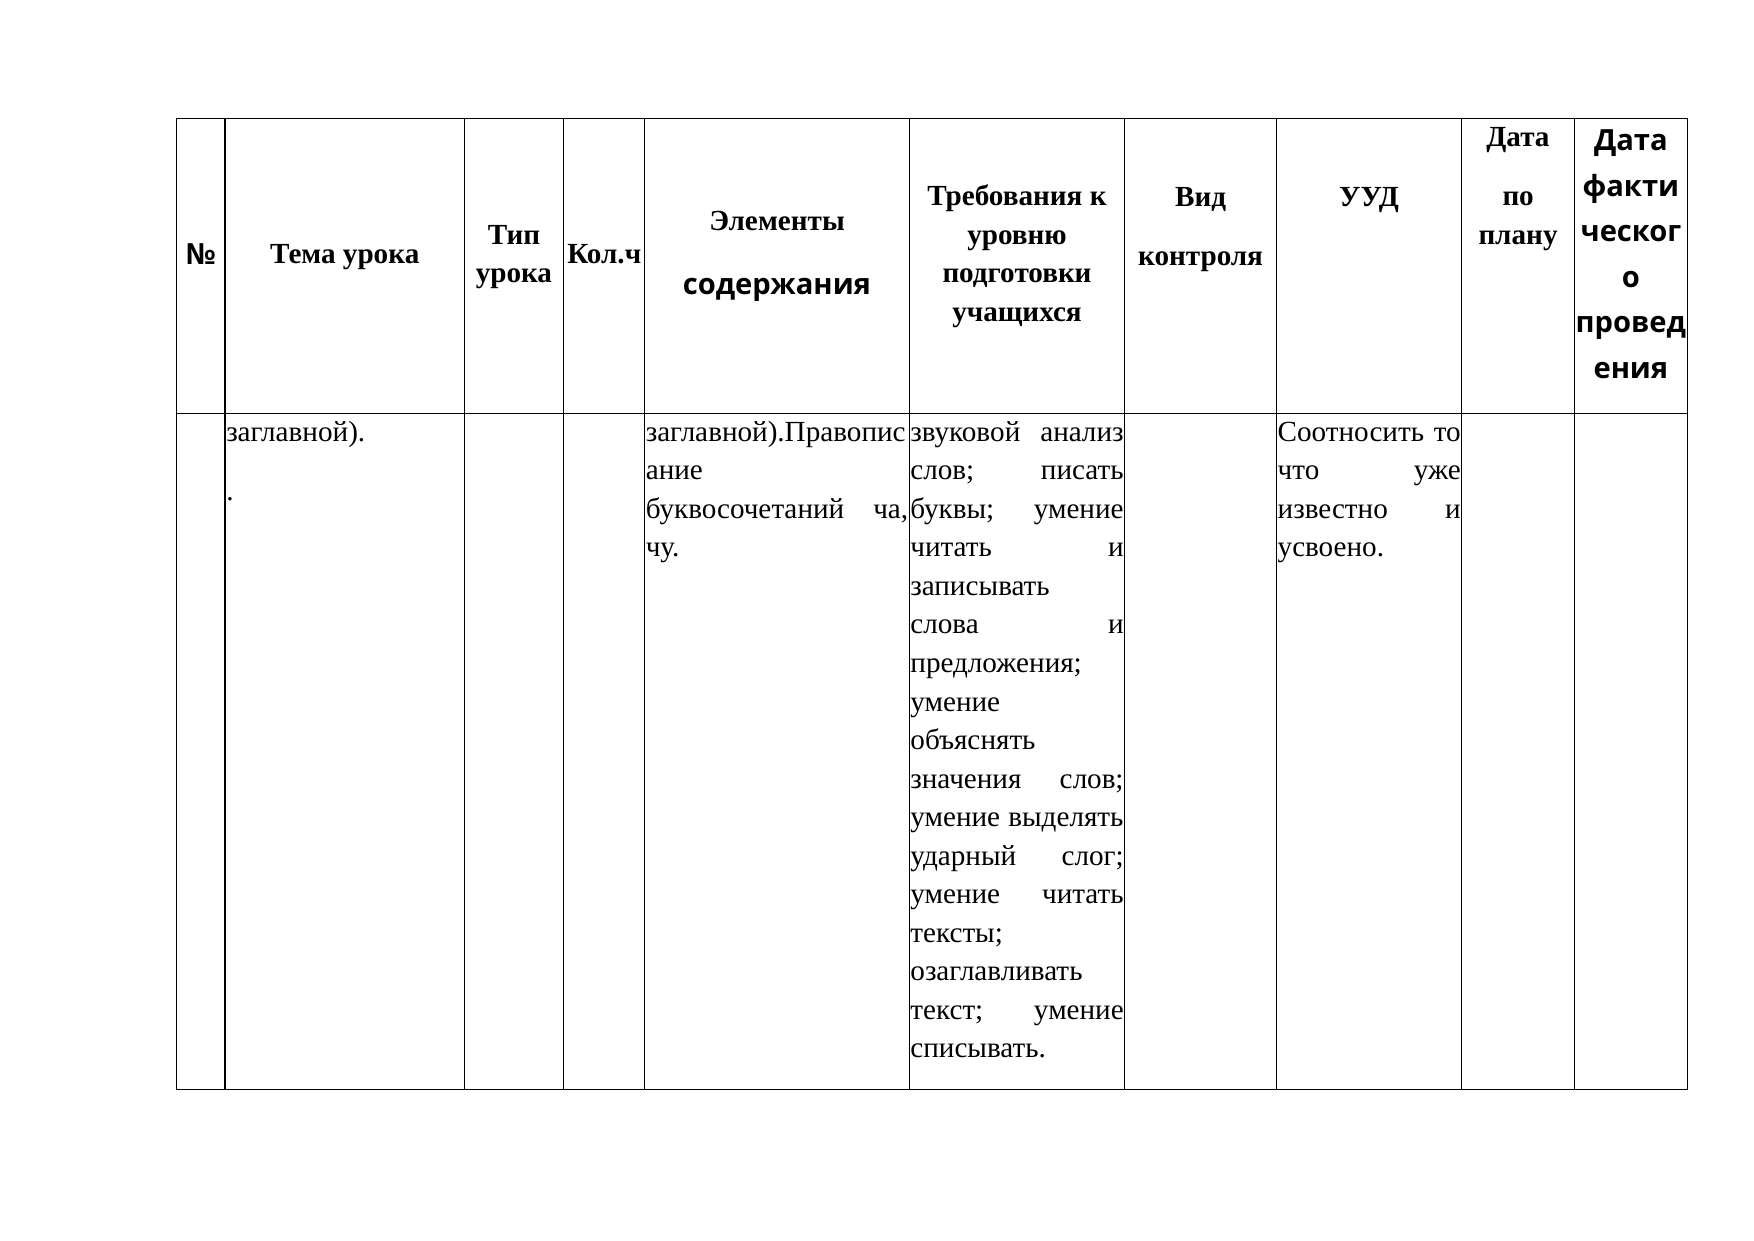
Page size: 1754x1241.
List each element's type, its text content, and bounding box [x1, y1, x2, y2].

table_header № [177, 119, 224, 413]
table_header Дата фактического проведения [1575, 119, 1687, 413]
table_cell звуковой анализ слов; писать буквы; умение читать и записывать слова и предложения; умение объяснять значения слов; умение выделять ударный слог; умение читать тексты; озаглавливать текст; умение списывать. [910, 414, 1124, 1089]
table_header Кол.ч [564, 119, 644, 413]
table_cell [177, 414, 224, 1089]
table_cell [1462, 414, 1574, 1089]
table_cell заглавной).Правописание буквосочетаний ча, чу. [645, 414, 909, 1089]
table_cell [564, 414, 644, 1089]
table_header УУД [1277, 119, 1461, 413]
table_cell заглавной). . [226, 414, 464, 1089]
table_header Вид контроля [1125, 119, 1276, 413]
table_cell Соотносить то что уже известно и усвоено. [1277, 414, 1461, 1089]
table_header Требования к уровню подготовки учащихся [910, 119, 1124, 413]
table_header Тема урока [226, 119, 464, 413]
table_cell [1125, 414, 1276, 1089]
table_header Тип урока [465, 119, 563, 413]
table_cell [1575, 414, 1687, 1089]
table_header Дата по плану [1462, 119, 1574, 413]
table_cell [465, 414, 563, 1089]
table_header Элементы содержания [645, 119, 909, 413]
